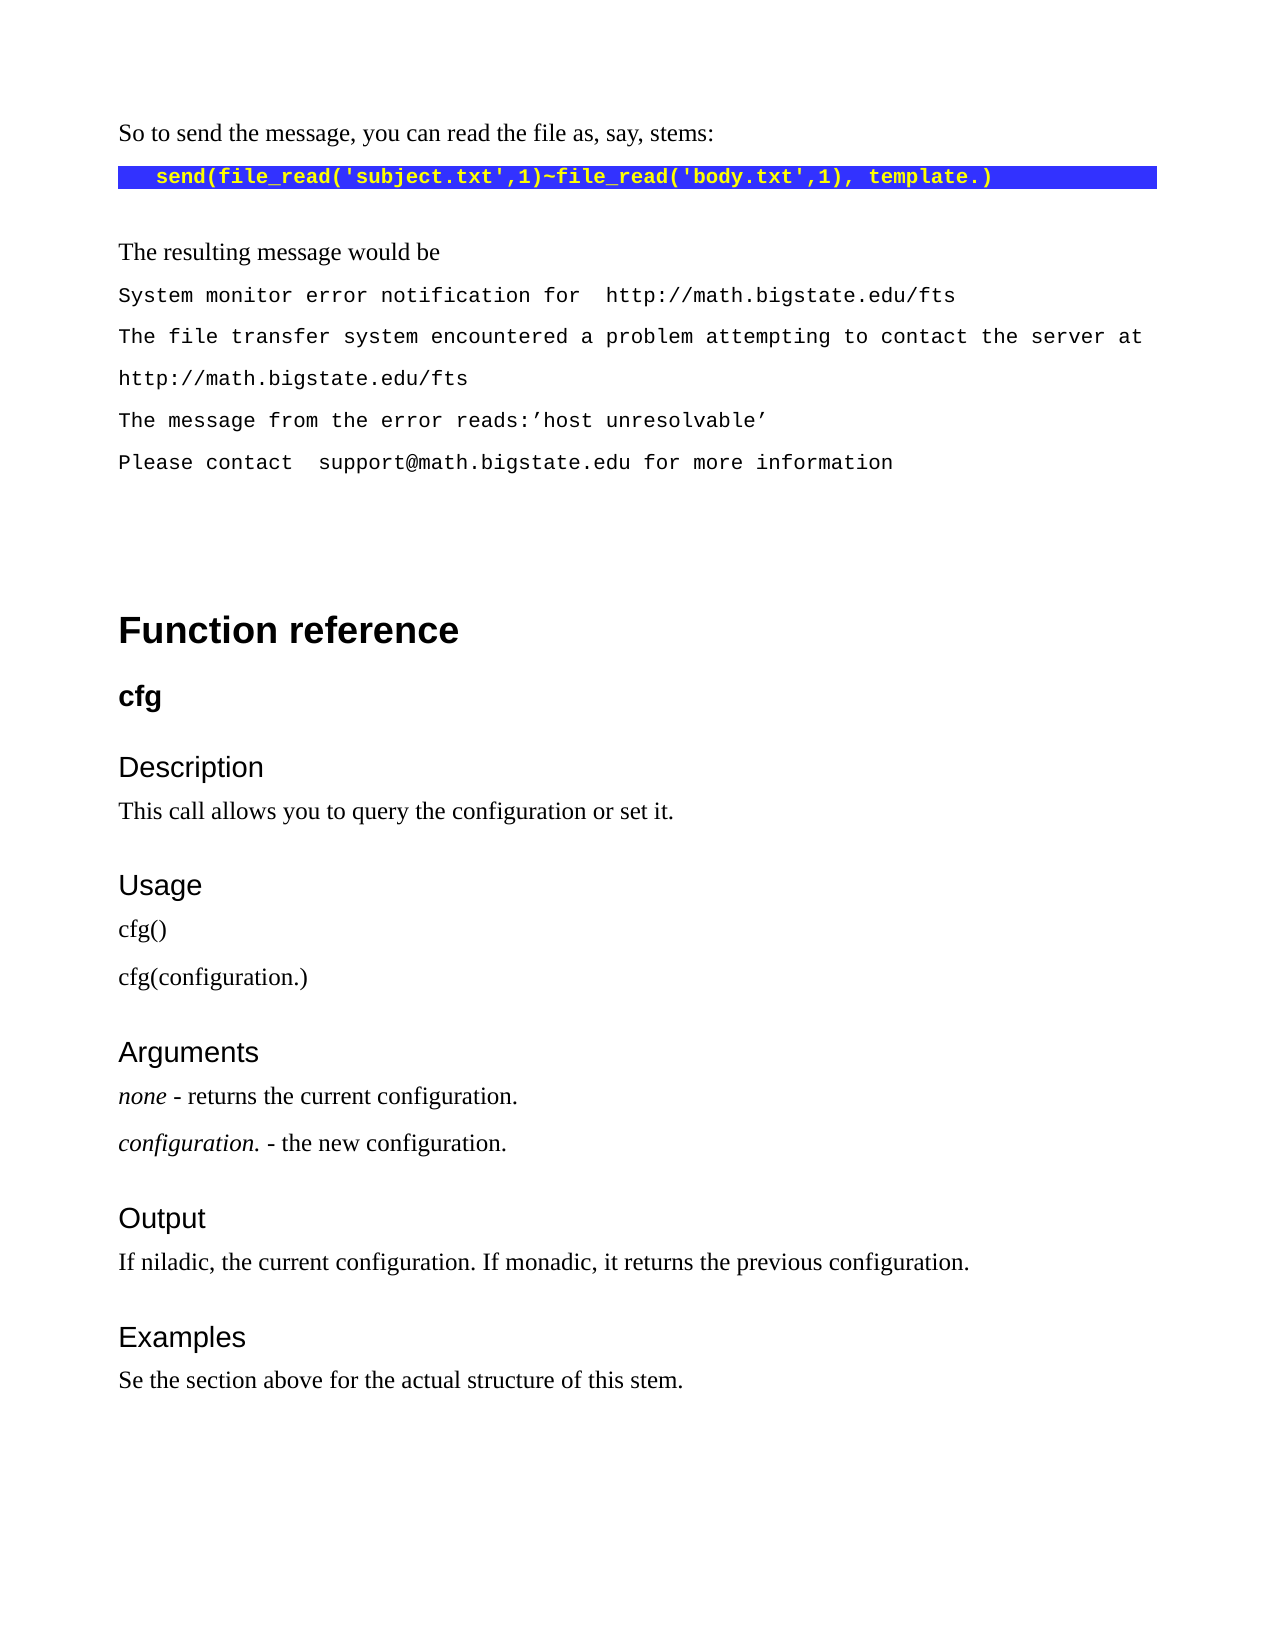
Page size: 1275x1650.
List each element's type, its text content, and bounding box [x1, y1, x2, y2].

subtitle Usage [118, 868, 1157, 902]
text http://math.bigstate.edu/fts [118, 368, 1157, 392]
text send(file_read('subject.txt',1)~file_read('body.txt',1), template.) [118, 166, 1157, 189]
text cfg(configuration.) [118, 962, 1157, 991]
text none - returns the current configuration. [118, 1081, 1157, 1109]
text The file transfer system encountered a problem attempting to contact the server at [118, 326, 1157, 350]
text This call allows you to query the configuration or set it. [118, 796, 1157, 824]
subtitle Arguments [118, 1035, 1157, 1068]
subtitle cfg [118, 678, 1157, 712]
text The message from the error reads:’host unresolvable’ [118, 410, 1157, 433]
subtitle Description [118, 750, 1157, 783]
subtitle Output [118, 1201, 1157, 1234]
text So to send the message, you can read the file as, say, stems: [118, 118, 1157, 147]
text configuration. - the new configuration. [118, 1128, 1157, 1157]
text System monitor error notification for http://math.bigstate.edu/fts [118, 284, 1157, 308]
text If niladic, the current configuration. If monadic, it returns the previous configuration. [118, 1247, 1157, 1276]
subtitle Function reference [118, 608, 1157, 651]
text cfg() [118, 914, 1157, 943]
text Se the section above for the actual structure of this stem. [118, 1366, 1157, 1394]
text The resulting message would be [118, 237, 1157, 266]
subtitle Examples [118, 1319, 1157, 1353]
text Please contact support@math.bigstate.edu for more information [118, 452, 1157, 475]
